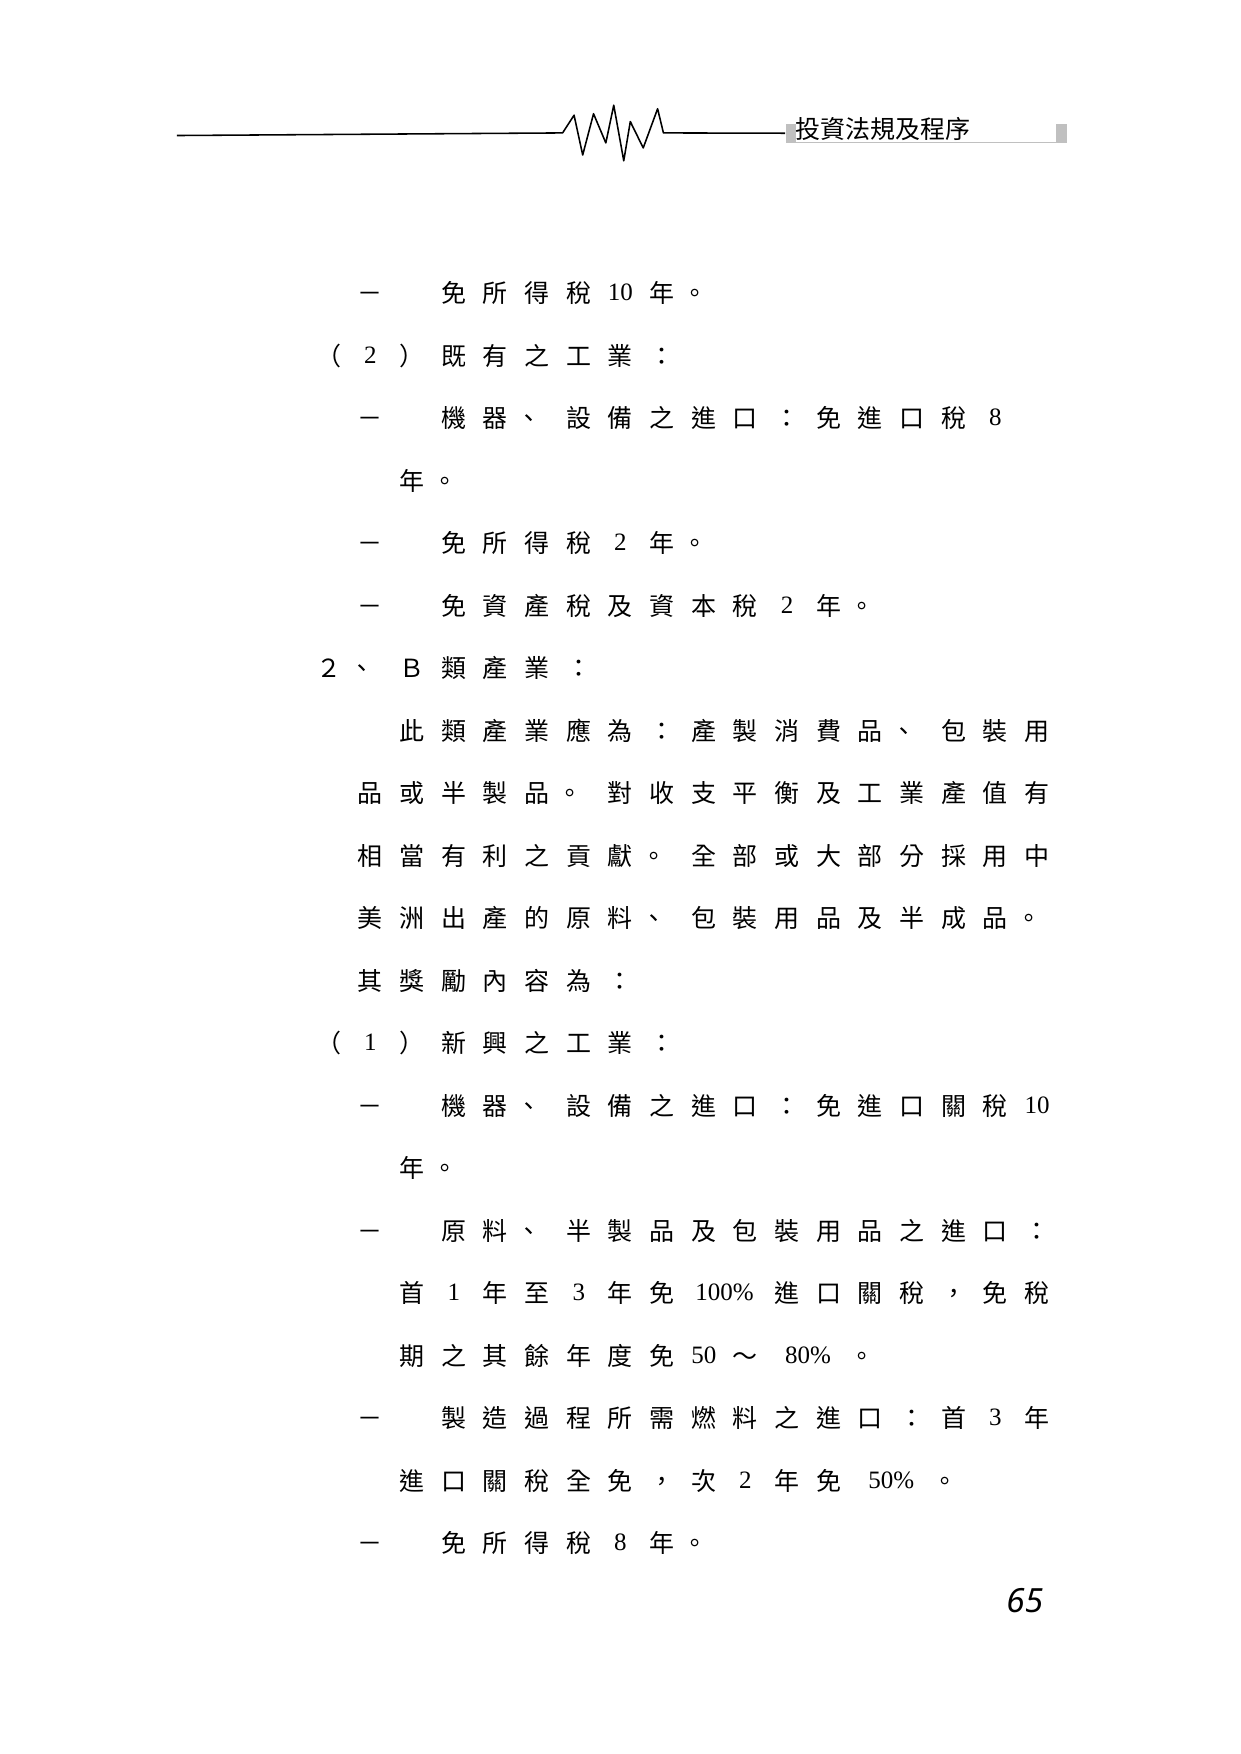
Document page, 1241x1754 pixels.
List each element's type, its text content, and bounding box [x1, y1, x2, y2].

text （1）新興之工業： [306, 1000, 1058, 1063]
text － 製造過程所需燃料之進口：首3年進口關稅全免，次2年免50%。 [330, 1375, 1058, 1500]
text － 免所得稅8年。 [330, 1500, 1058, 1563]
text － 免所得稅10年。 [330, 250, 1058, 313]
text － 原料、半製品及包裝用品之進口：首1年至3年免100%進口關稅，免稅期之其餘年度免50～80%。 [330, 1188, 1058, 1375]
text － 免資產稅及資本稅2年。 [330, 563, 1058, 625]
text ２、Ｂ類產業： [281, 625, 1058, 688]
text － 機器、設備之進口：免進口稅8年。 [330, 375, 1058, 500]
text － 免所得稅2年。 [330, 500, 1058, 563]
text （2）既有之工業： [306, 313, 1058, 375]
text 此類產業應為：產製消費品、包裝用品或半製品。對收支平衡及工業產值有相當有利之貢獻。全部或大部分採用中美洲出產的原料、包裝用品及半成品。其獎勵內容為： [330, 688, 1058, 1000]
text － 機器、設備之進口：免進口關稅10年。 [330, 1063, 1058, 1188]
